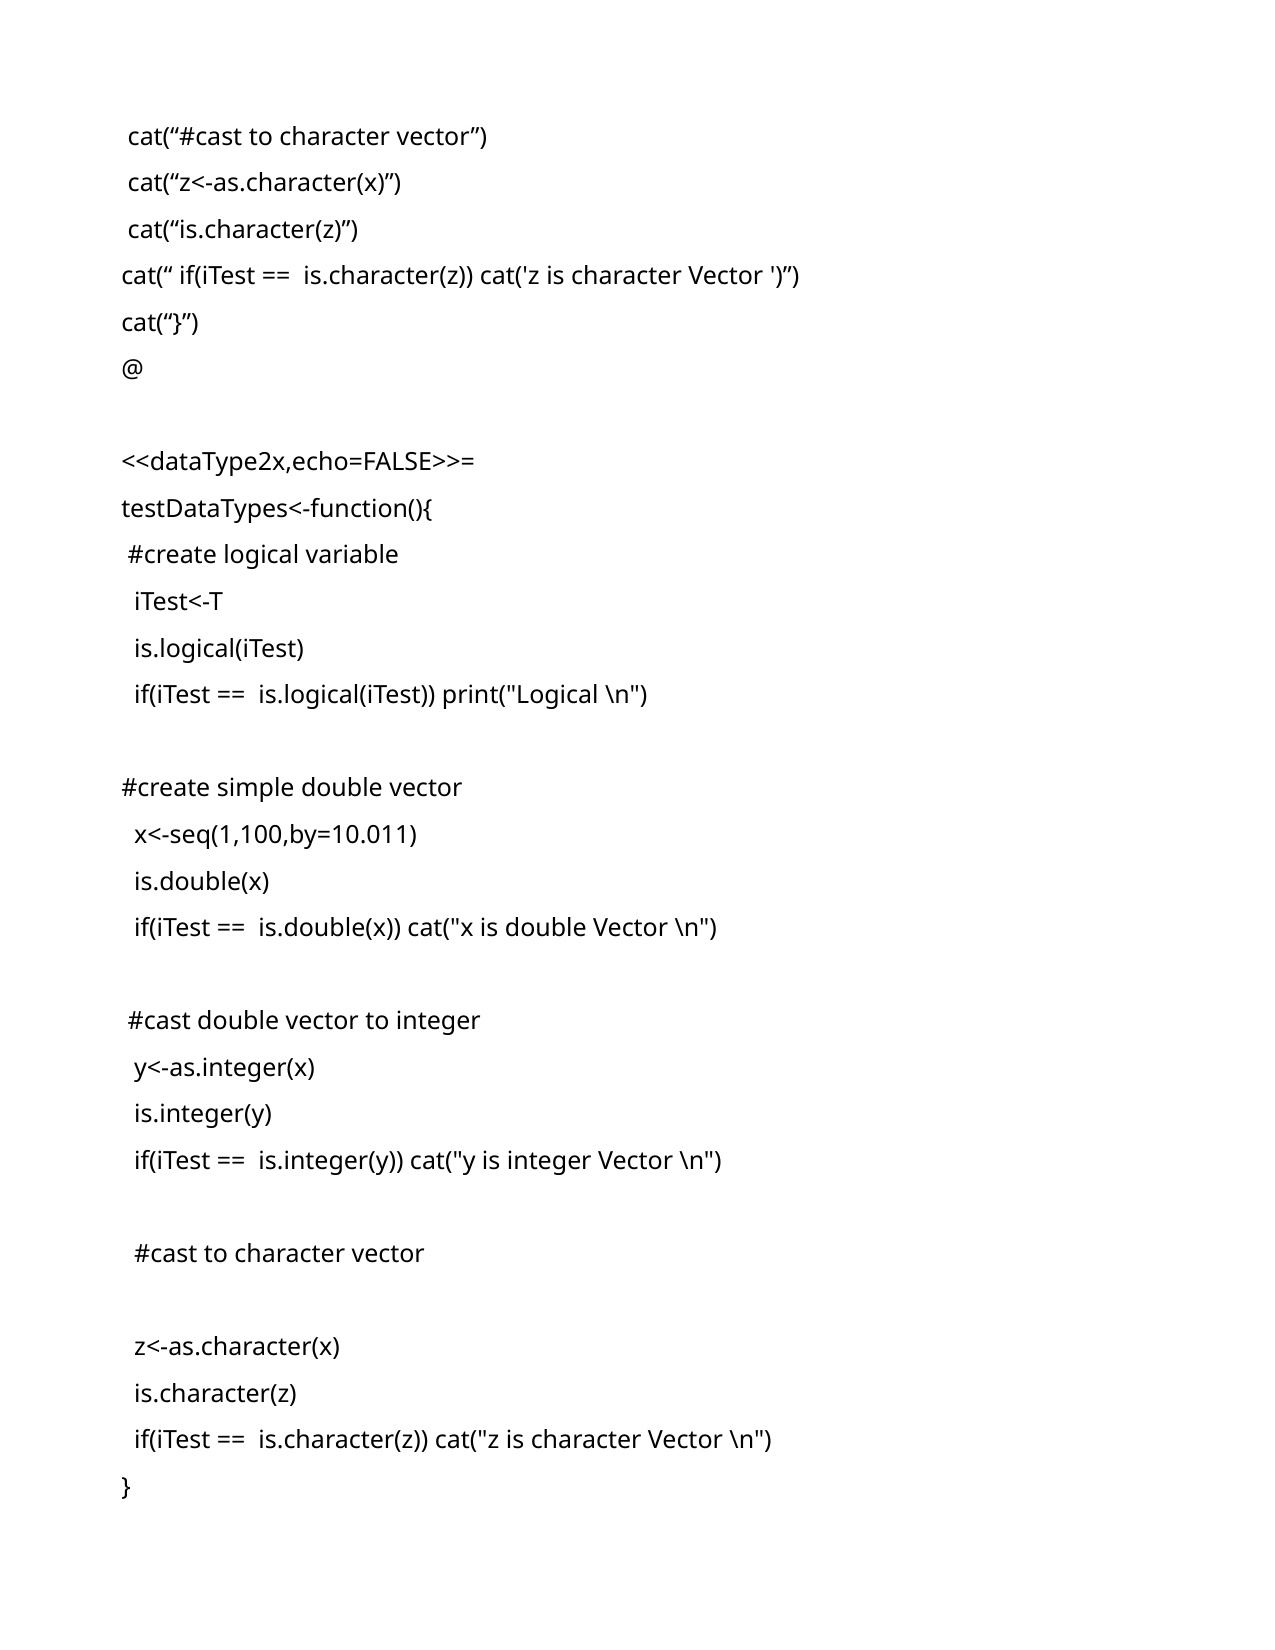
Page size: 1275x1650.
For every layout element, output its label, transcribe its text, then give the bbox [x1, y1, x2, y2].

text x<-seq(1,100,by=10.011) [121, 817, 1158, 851]
text y<-as.integer(x) [121, 1049, 1158, 1083]
text cat(“z<-as.character(x)”) [121, 165, 1158, 199]
text cat(“#cast to character vector”) [121, 118, 1158, 152]
text if(iTest == is.character(z)) cat("z is character Vector \n") [121, 1422, 1158, 1456]
text #create simple double vector [121, 770, 1158, 804]
text cat(“ if(iTest == is.character(z)) cat('z is character Vector ')”) [121, 258, 1158, 292]
text is.logical(iTest) [121, 630, 1158, 664]
text @ [121, 351, 1158, 385]
text is.integer(y) [121, 1096, 1158, 1130]
text if(iTest == is.logical(iTest)) print("Logical \n") [121, 677, 1158, 711]
text if(iTest == is.double(x)) cat("x is double Vector \n") [121, 910, 1158, 944]
text #cast to character vector [121, 1236, 1158, 1270]
text if(iTest == is.integer(y)) cat("y is integer Vector \n") [121, 1142, 1158, 1177]
text #cast double vector to integer [121, 1003, 1158, 1037]
text } [121, 1468, 1158, 1502]
text <<dataType2x,echo=FALSE>>= [121, 444, 1158, 478]
text #create logical variable [121, 537, 1158, 571]
text is.double(x) [121, 863, 1158, 897]
text z<-as.character(x) [121, 1329, 1158, 1363]
text cat(“is.character(z)”) [121, 211, 1158, 245]
text iTest<-T [121, 584, 1158, 618]
text is.character(z) [121, 1375, 1158, 1409]
text testDataTypes<-function(){ [121, 491, 1158, 525]
text cat(“}”) [121, 304, 1158, 338]
